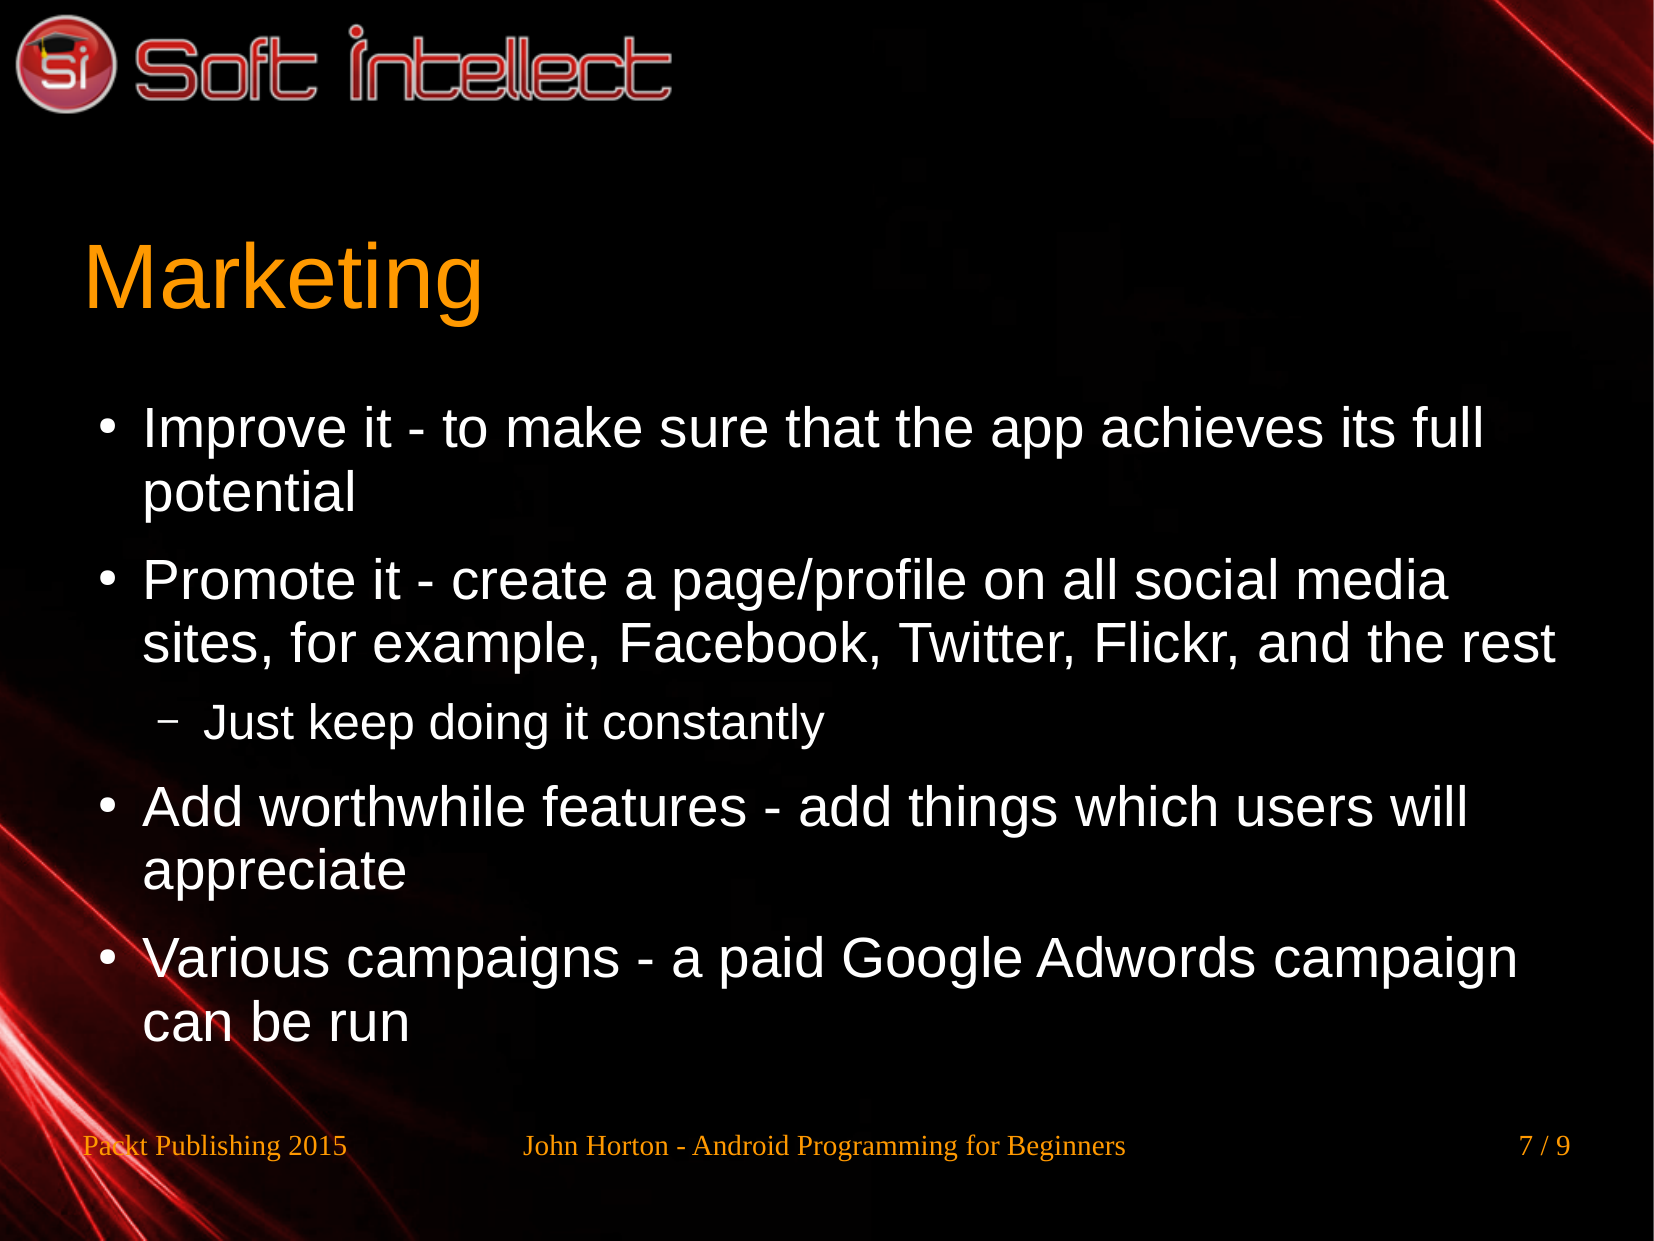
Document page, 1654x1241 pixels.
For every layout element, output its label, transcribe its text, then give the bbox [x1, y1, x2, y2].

title Marketing [82, 173, 1571, 381]
list Improve it - to make sure that the app achieves its full potential Promote it - create a page/profile on all social media sites, for example, Facebook, Twitter, Flickr, and the rest Just keep doing it constantly Add worthwhile features - add things which users will appreciate Various campaigns - a paid Google Adwords campaign can be run [82, 396, 1571, 1116]
picture [0, 0, 1654, 1241]
